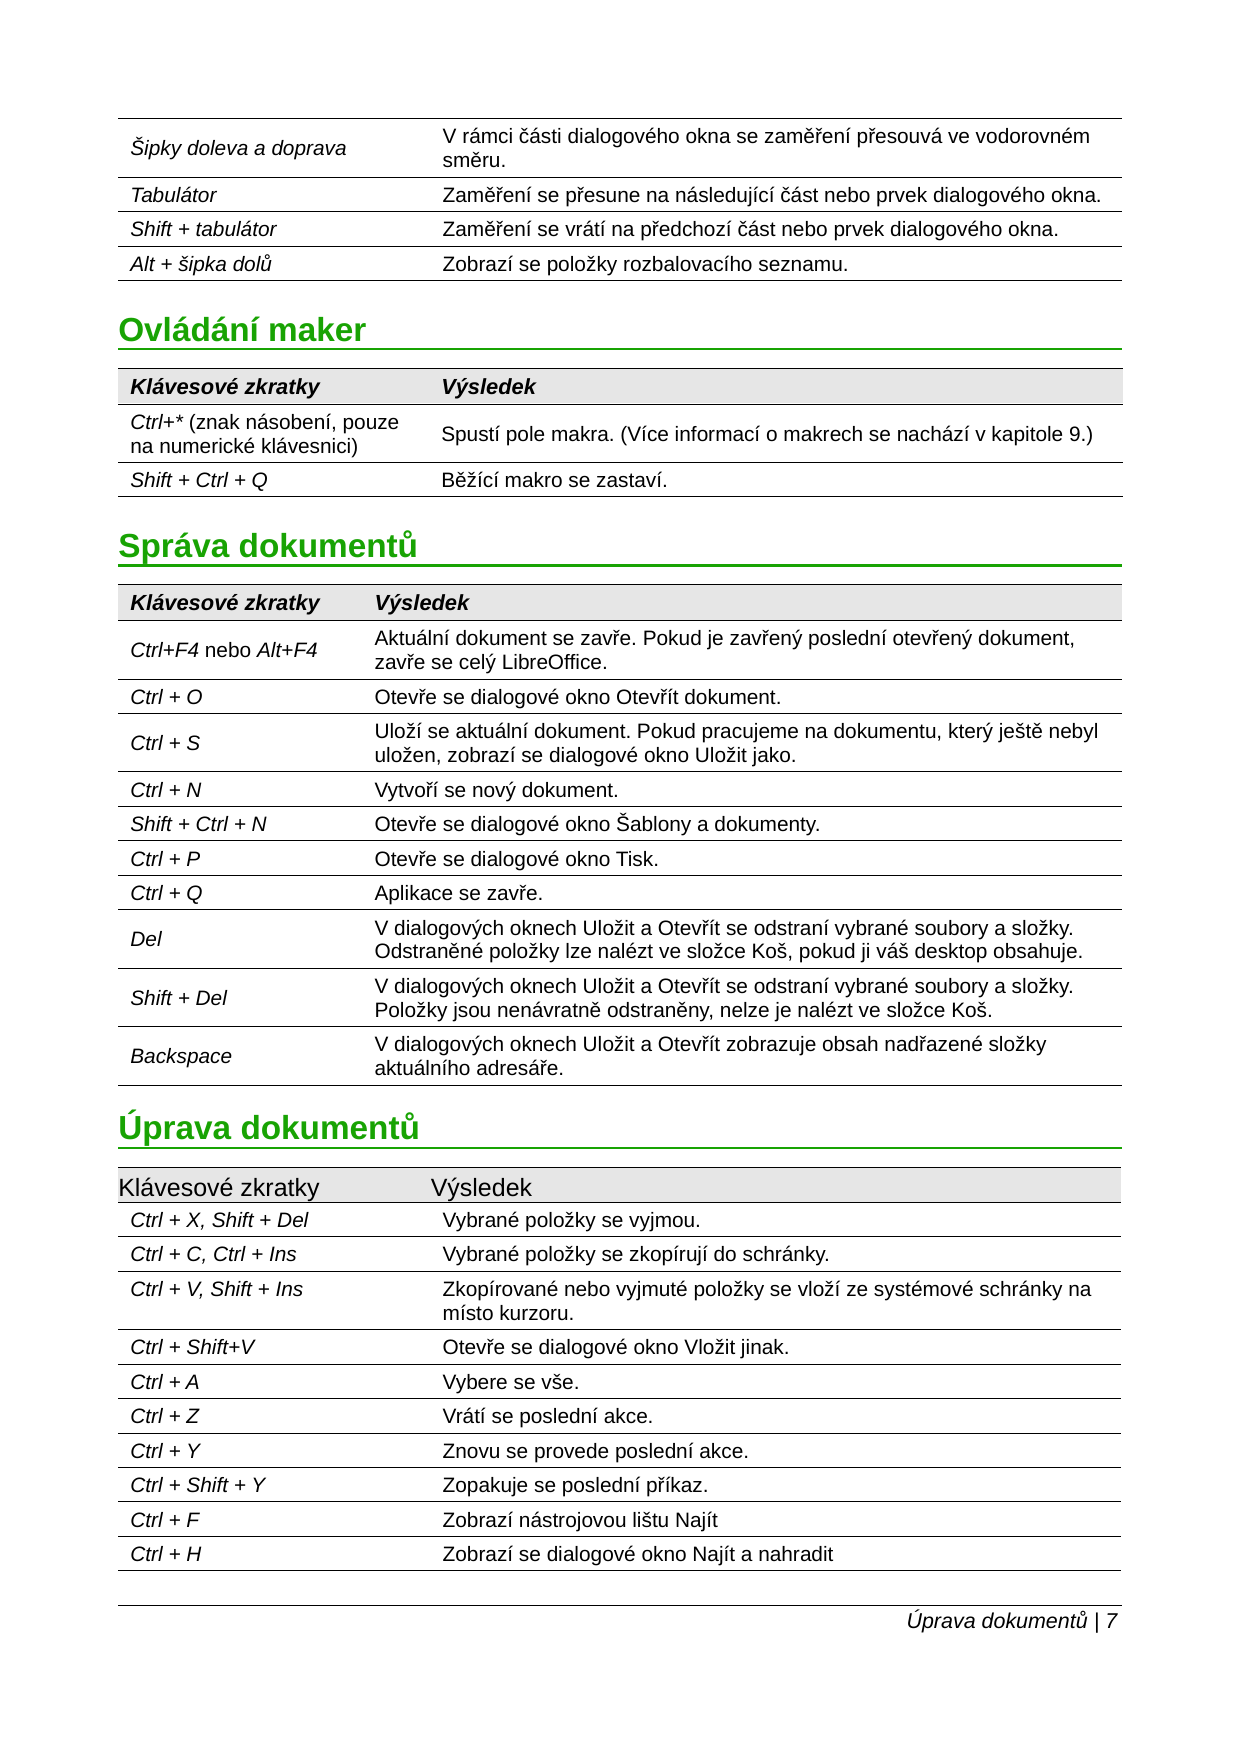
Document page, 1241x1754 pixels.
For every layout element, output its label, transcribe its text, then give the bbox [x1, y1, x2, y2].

table_cell Zopakuje se poslední příkaz. [431, 1468, 1121, 1501]
table_header Klávesové zkratky [118, 369, 429, 403]
table_cell V rámci části dialogového okna se zaměření přesouvá ve vodorovném směru. [431, 119, 1122, 177]
table_cell Šipky doleva a doprava [118, 119, 431, 177]
table_cell Tabulátor [118, 178, 431, 211]
subtitle Ovládání maker [118, 309, 1122, 348]
table_header Klávesové zkratky [118, 1168, 431, 1202]
table_cell Vybere se vše. [431, 1365, 1121, 1398]
table_cell Zkopírované nebo vyjmuté položky se vloží ze systémové schránky na místo kurzoru. [431, 1272, 1121, 1329]
subtitle Úprava dokumentů [118, 1108, 1122, 1147]
table_cell Ctrl + N [118, 772, 362, 806]
table_cell Vybrané položky se zkopírují do schránky. [431, 1237, 1121, 1271]
table_cell Otevře se dialogové okno Šablony a dokumenty. [362, 807, 1122, 840]
table_cell Ctrl + P [118, 841, 362, 875]
table_cell Vytvoří se nový dokument. [362, 772, 1122, 806]
table_header Výsledek [362, 585, 1122, 620]
table_cell Znovu se provede poslední akce. [431, 1434, 1121, 1467]
table_cell Backspace [118, 1027, 362, 1084]
table_cell Zobrazí nástrojovou lištu Najít [431, 1502, 1121, 1536]
table_cell Aktuální dokument se zavře. Pokud je zavřený poslední otevřený dokument, zavře se celý LibreOffice. [362, 621, 1122, 678]
table_cell Del [118, 910, 362, 968]
table_cell Ctrl + X, Shift + Del [118, 1203, 431, 1236]
table_cell Ctrl + Z [118, 1399, 431, 1432]
table_cell Zaměření se vrátí na předchozí část nebo prvek dialogového okna. [431, 212, 1122, 246]
table_cell Vybrané položky se vyjmou. [431, 1203, 1121, 1236]
table_cell Ctrl + F [118, 1502, 431, 1536]
table_cell V dialogových oknech Uložit a Otevřít se odstraní vybrané soubory a složky. Odstraněné položky lze nalézt ve složce Koš, pokud ji váš desktop obsahuje. [362, 910, 1122, 968]
table_cell Ctrl + O [118, 680, 362, 713]
table_cell Vrátí se poslední akce. [431, 1399, 1121, 1432]
table_cell V dialogových oknech Uložit a Otevřít zobrazuje obsah nadřazené složky aktuálního adresáře. [362, 1027, 1122, 1084]
table_cell Otevře se dialogové okno Otevřít dokument. [362, 680, 1122, 713]
table_cell Ctrl + Shift+V [118, 1330, 431, 1363]
table_cell Ctrl + C, Ctrl + Ins [118, 1237, 431, 1271]
table_header Klávesové zkratky [118, 585, 362, 620]
table_cell Shift + Del [118, 969, 362, 1026]
table_cell Ctrl+* (znak násobení, pouze na numerické klávesnici) [118, 405, 429, 462]
table_cell Zaměření se přesune na následující část nebo prvek dialogového okna. [431, 178, 1122, 211]
table_cell Ctrl + S [118, 714, 362, 771]
table_cell Shift + tabulátor [118, 212, 431, 246]
table_cell Otevře se dialogové okno Tisk. [362, 841, 1122, 875]
table_cell Ctrl+F4 nebo Alt+F4 [118, 621, 362, 678]
table_cell Otevře se dialogové okno Vložit jinak. [431, 1330, 1121, 1363]
table_cell Shift + Ctrl + N [118, 807, 362, 840]
table_cell Zobrazí se dialogové okno Najít a nahradit [431, 1537, 1121, 1570]
table_cell Alt + šipka dolů [118, 247, 431, 280]
table_cell Aplikace se zavře. [362, 876, 1122, 909]
table_cell Běžící makro se zastaví. [429, 463, 1123, 496]
table_header Výsledek [429, 369, 1123, 403]
table_cell Ctrl + H [118, 1537, 431, 1570]
table_header Výsledek [431, 1168, 1121, 1202]
table_cell Ctrl + Y [118, 1434, 431, 1467]
table_cell Ctrl + Q [118, 876, 362, 909]
table_cell Ctrl + A [118, 1365, 431, 1398]
table_cell Ctrl + Shift + Y [118, 1468, 431, 1501]
table_cell Shift + Ctrl + Q [118, 463, 429, 496]
table_cell Ctrl + V, Shift + Ins [118, 1272, 431, 1329]
table_cell Zobrazí se položky rozbalovacího seznamu. [431, 247, 1122, 280]
table_cell V dialogových oknech Uložit a Otevřít se odstraní vybrané soubory a složky. Položky jsou nenávratně odstraněny, nelze je nalézt ve složce Koš. [362, 969, 1122, 1026]
table_cell Spustí pole makra. (Více informací o makrech se nachází v kapitole 9.) [429, 405, 1123, 462]
subtitle Správa dokumentů [118, 526, 1122, 564]
table_cell Uloží se aktuální dokument. Pokud pracujeme na dokumentu, který ještě nebyl uložen, zobrazí se dialogové okno Uložit jako. [362, 714, 1122, 771]
